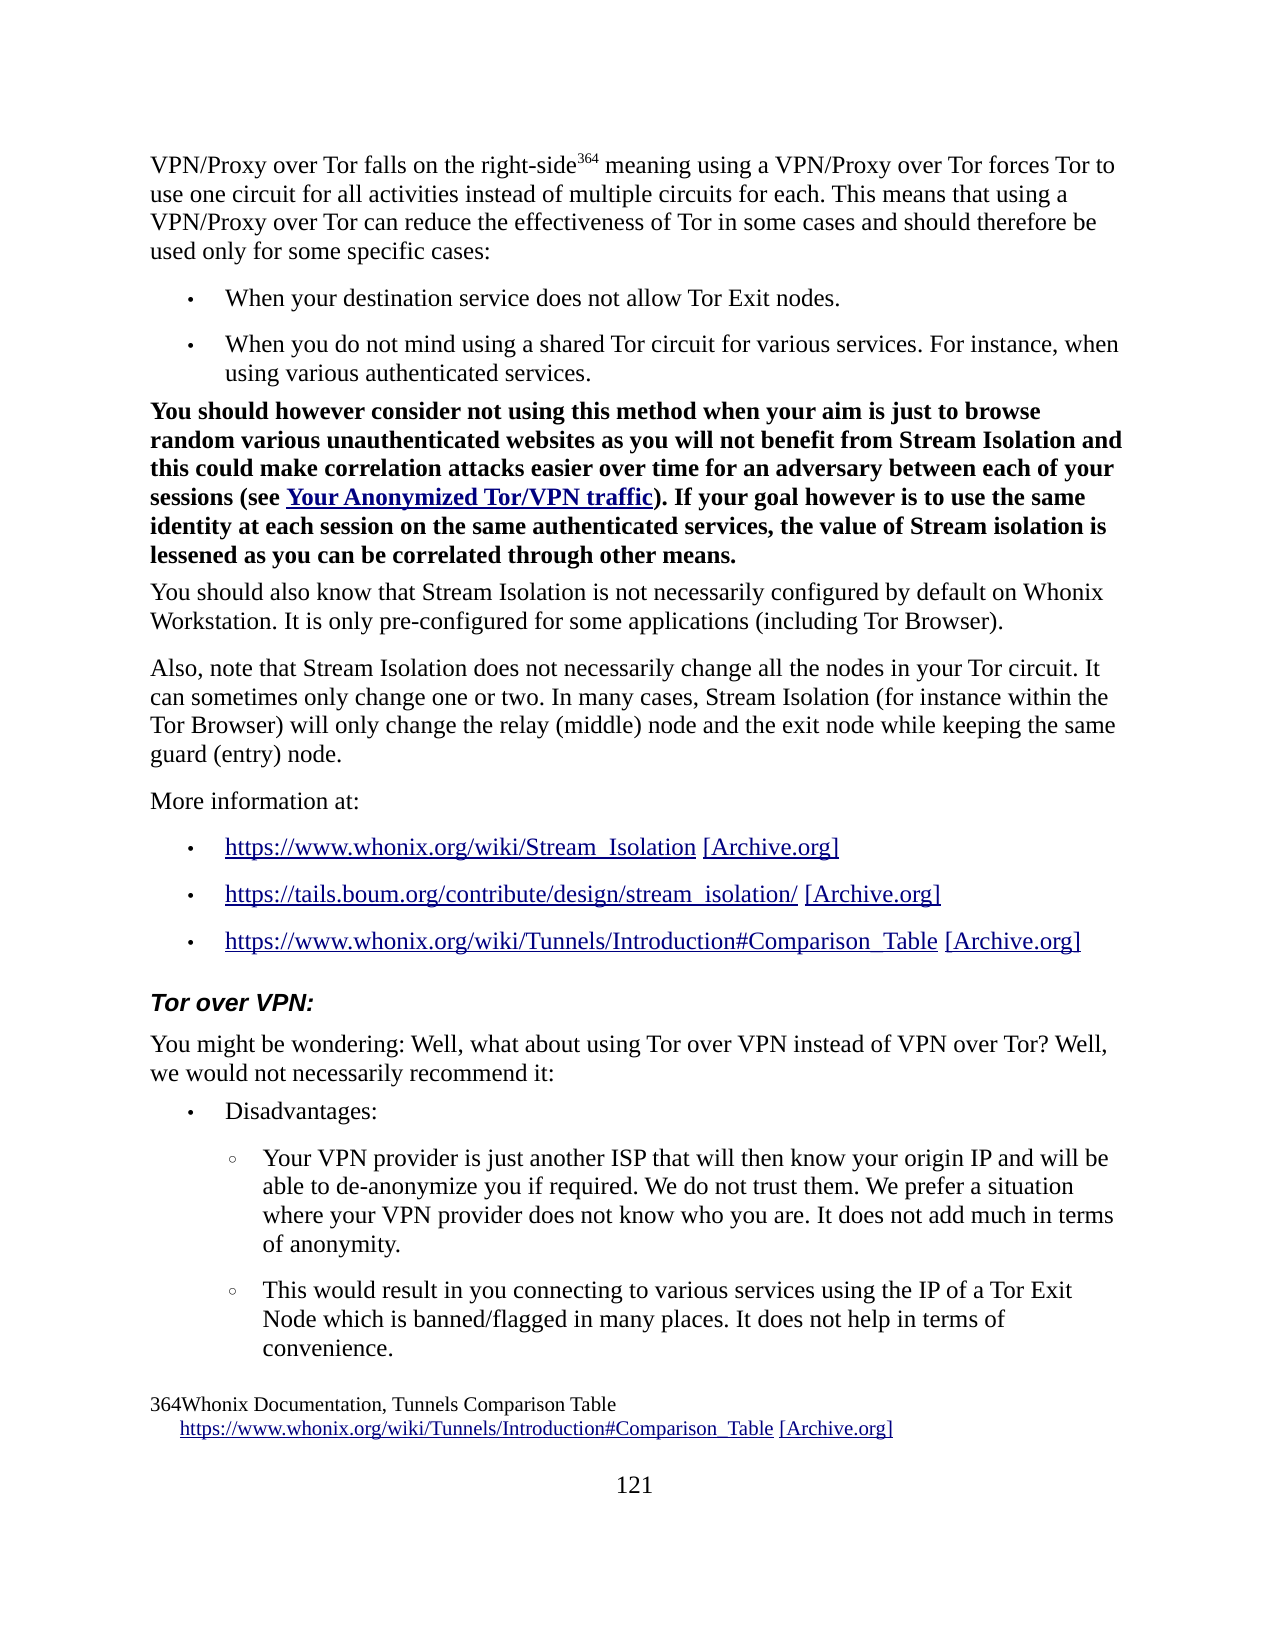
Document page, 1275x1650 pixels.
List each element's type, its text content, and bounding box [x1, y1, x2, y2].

text Also, note that Stream Isolation does not necessarily change all the nodes in your Tor circuit. It can sometimes only change one or two. In many cases, Stream Isolation (for instance within the Tor Browser) will only change the relay (middle) node and the exit node while keeping the same guard (entry) node. [150, 653, 1125, 768]
text Whonix Documentation, Tunnels Comparison Table https://www.whonix.org/wiki/Tunnels/Introduction#Comparison_Table [Archive.org] [150, 1392, 1125, 1440]
list Your VPN provider is just another ISP that will then know your origin IP and will be able to de-anonymize you if required. We do not trust them. We prefer a situation where your VPN provider does not know who you are. It does not add much in terms of anonymity. [225, 1143, 1125, 1258]
text VPN/Proxy over Tor falls on the right-side meaning using a VPN/Proxy over Tor forces Tor to use one circuit for all activities instead of multiple circuits for each. This means that using a VPN/Proxy over Tor can reduce the effectiveness of Tor in some cases and should therefore be used only for some specific cases: [150, 150, 1125, 265]
list When your destination service does not allow Tor Exit nodes. [187, 283, 1125, 312]
text You should also know that Stream Isolation is not necessarily configured by default on Whonix Workstation. It is only pre-configured for some applications (including Tor Browser). [150, 577, 1125, 635]
list https://www.whonix.org/wiki/Tunnels/Introduction#Comparison_Table [Archive.org] [187, 926, 1125, 954]
list Disadvantages: [187, 1096, 1125, 1125]
list https://www.whonix.org/wiki/Stream_Isolation [Archive.org] [187, 832, 1125, 861]
subtitle Tor over VPN: [150, 988, 1125, 1017]
text You should however consider not using this method when your aim is just to browse random various unauthenticated websites as you will not benefit from Stream Isolation and this could make correlation attacks easier over time for an adversary between each of your sessions (see Your Anonymized Tor/VPN traffic). If your goal however is to use the same identity at each session on the same authenticated services, the value of Stream isolation is lessened as you can be correlated through other means. [150, 396, 1125, 568]
text You might be wondering: Well, what about using Tor over VPN instead of VPN over Tor? Well, we would not necessarily recommend it: [150, 1029, 1125, 1087]
list This would result in you connecting to various services using the IP of a Tor Exit Node which is banned/flagged in many places. It does not help in terms of convenience. [225, 1276, 1125, 1362]
list When you do not mind using a shared Tor circuit for various services. For instance, when using various authenticated services. [187, 329, 1125, 387]
list https://tails.boum.org/contribute/design/stream_isolation/ [Archive.org] [187, 879, 1125, 908]
text More information at: [150, 786, 1125, 814]
